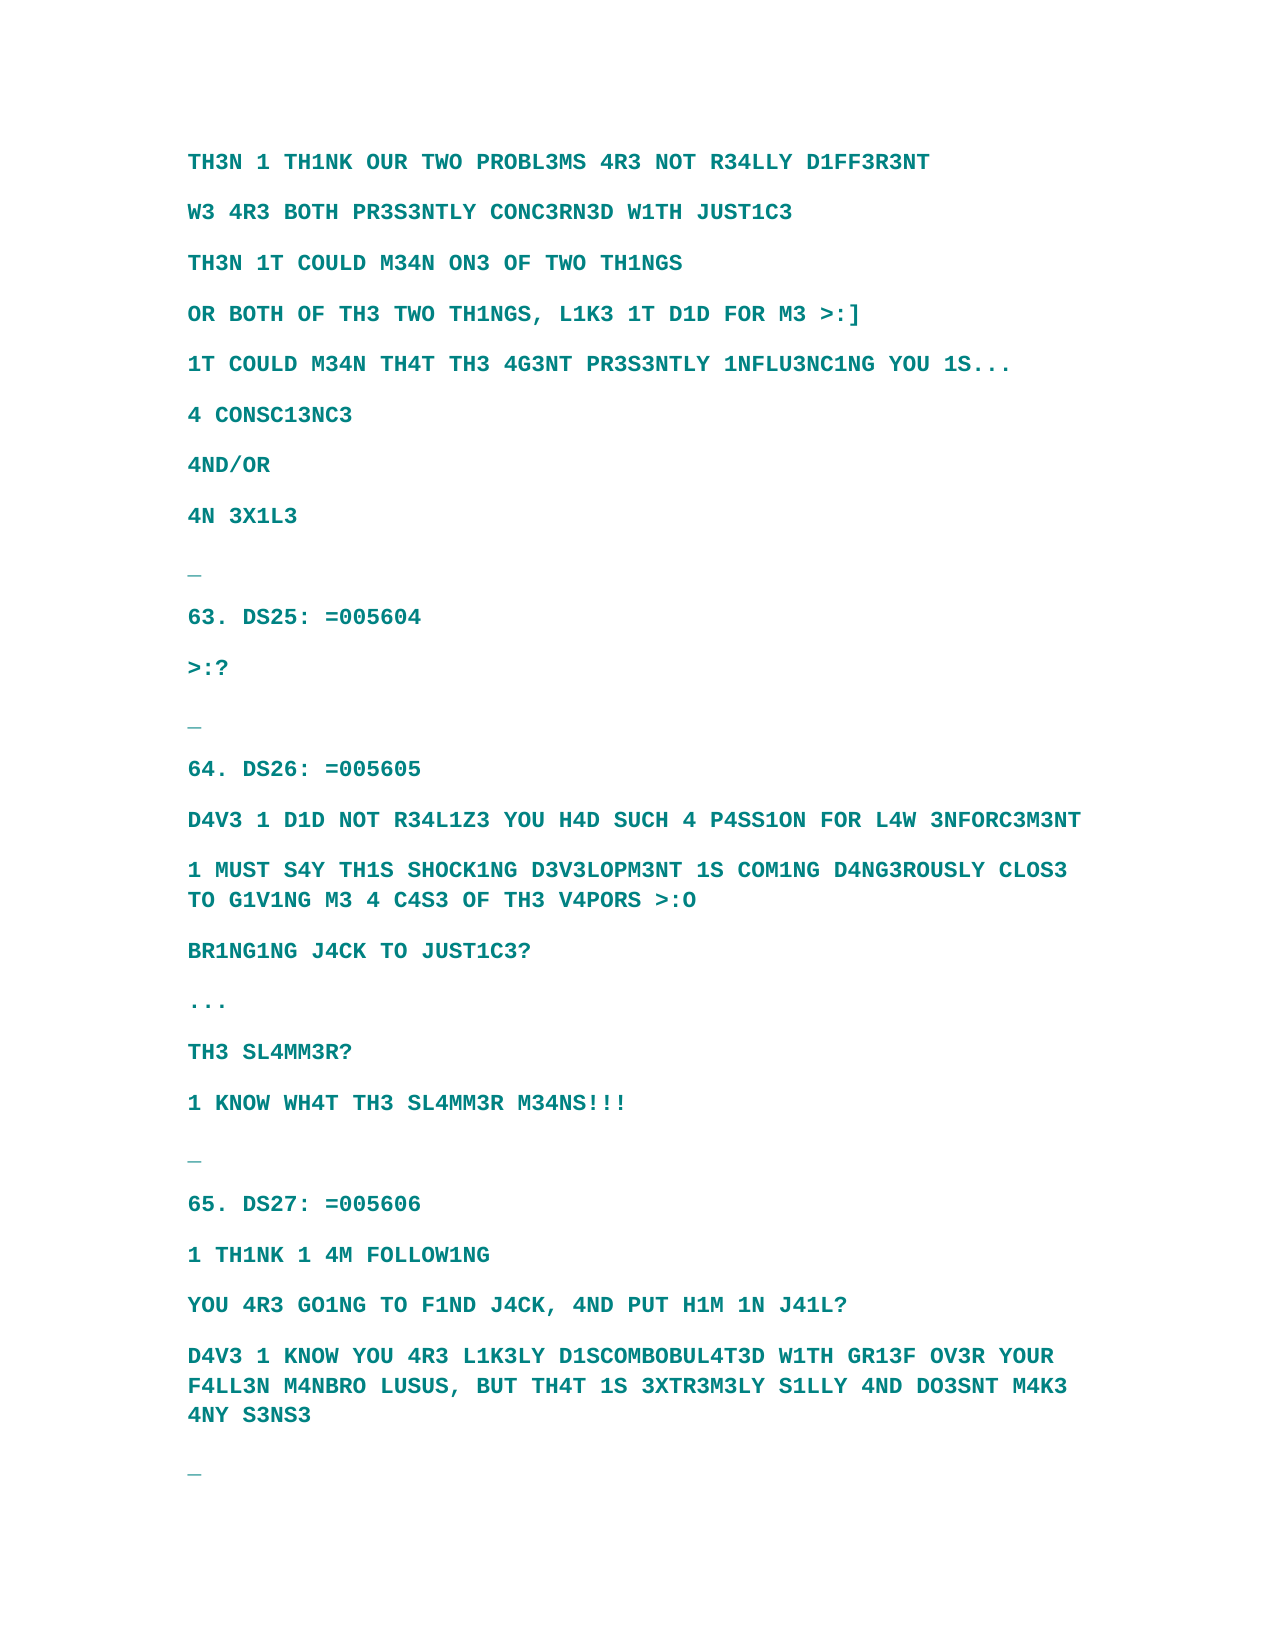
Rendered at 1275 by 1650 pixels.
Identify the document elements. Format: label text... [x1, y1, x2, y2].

text 4 CONSC13NC3 [187, 403, 1087, 429]
text D4V3 1 D1D NOT R34L1Z3 YOU H4D SUCH 4 P4SS1ON FOR L4W 3NFORC3M3NT [187, 808, 1087, 834]
text YOU 4R3 GO1NG TO F1ND J4CK, 4ND PUT H1M 1N J41L? [187, 1293, 1087, 1319]
text 1 KNOW WH4T TH3 SL4MM3R M34NS!!! [187, 1091, 1087, 1117]
text >:? [187, 656, 1087, 682]
text _ [187, 707, 1087, 733]
text 4N 3X1L3 [187, 504, 1087, 530]
text D4V3 1 KNOW YOU 4R3 L1K3LY D1SCOMBOBUL4T3D W1TH GR13F OV3R YOUR F4LL3N M4NBRO LUSUS, BUT TH4T 1S 3XTR3M3LY S1LLY 4ND DO3SNT M4K3 4NY S3NS3 [187, 1344, 1087, 1430]
text 1T COULD M34N TH4T TH3 4G3NT PR3S3NTLY 1NFLU3NC1NG YOU 1S... [187, 352, 1087, 378]
text W3 4R3 BOTH PR3S3NTLY CONC3RN3D W1TH JUST1C3 [187, 201, 1087, 227]
text 1 MUST S4Y TH1S SHOCK1NG D3V3LOPM3NT 1S COM1NG D4NG3ROUSLY CLOS3 TO G1V1NG M3 4 C4S3 OF TH3 V4PORS >:O [187, 859, 1087, 914]
text ... [187, 990, 1087, 1016]
text OR BOTH OF TH3 TWO TH1NGS, L1K3 1T D1D FOR M3 >:] [187, 302, 1087, 328]
text 63. DS25: =005604 [187, 606, 1087, 632]
text 64. DS26: =005605 [187, 757, 1087, 783]
text TH3N 1T COULD M34N ON3 OF TWO TH1NGS [187, 251, 1087, 277]
text BR1NG1NG J4CK TO JUST1C3? [187, 939, 1087, 965]
text _ [187, 555, 1087, 581]
text 65. DS27: =005606 [187, 1192, 1087, 1218]
text 4ND/OR [187, 454, 1087, 480]
text 1 TH1NK 1 4M FOLLOW1NG [187, 1243, 1087, 1269]
text _ [187, 1142, 1087, 1168]
text _ [187, 1454, 1087, 1480]
text TH3N 1 TH1NK OUR TWO PROBL3MS 4R3 NOT R34LLY D1FF3R3NT [187, 150, 1087, 176]
text TH3 SL4MM3R? [187, 1040, 1087, 1066]
